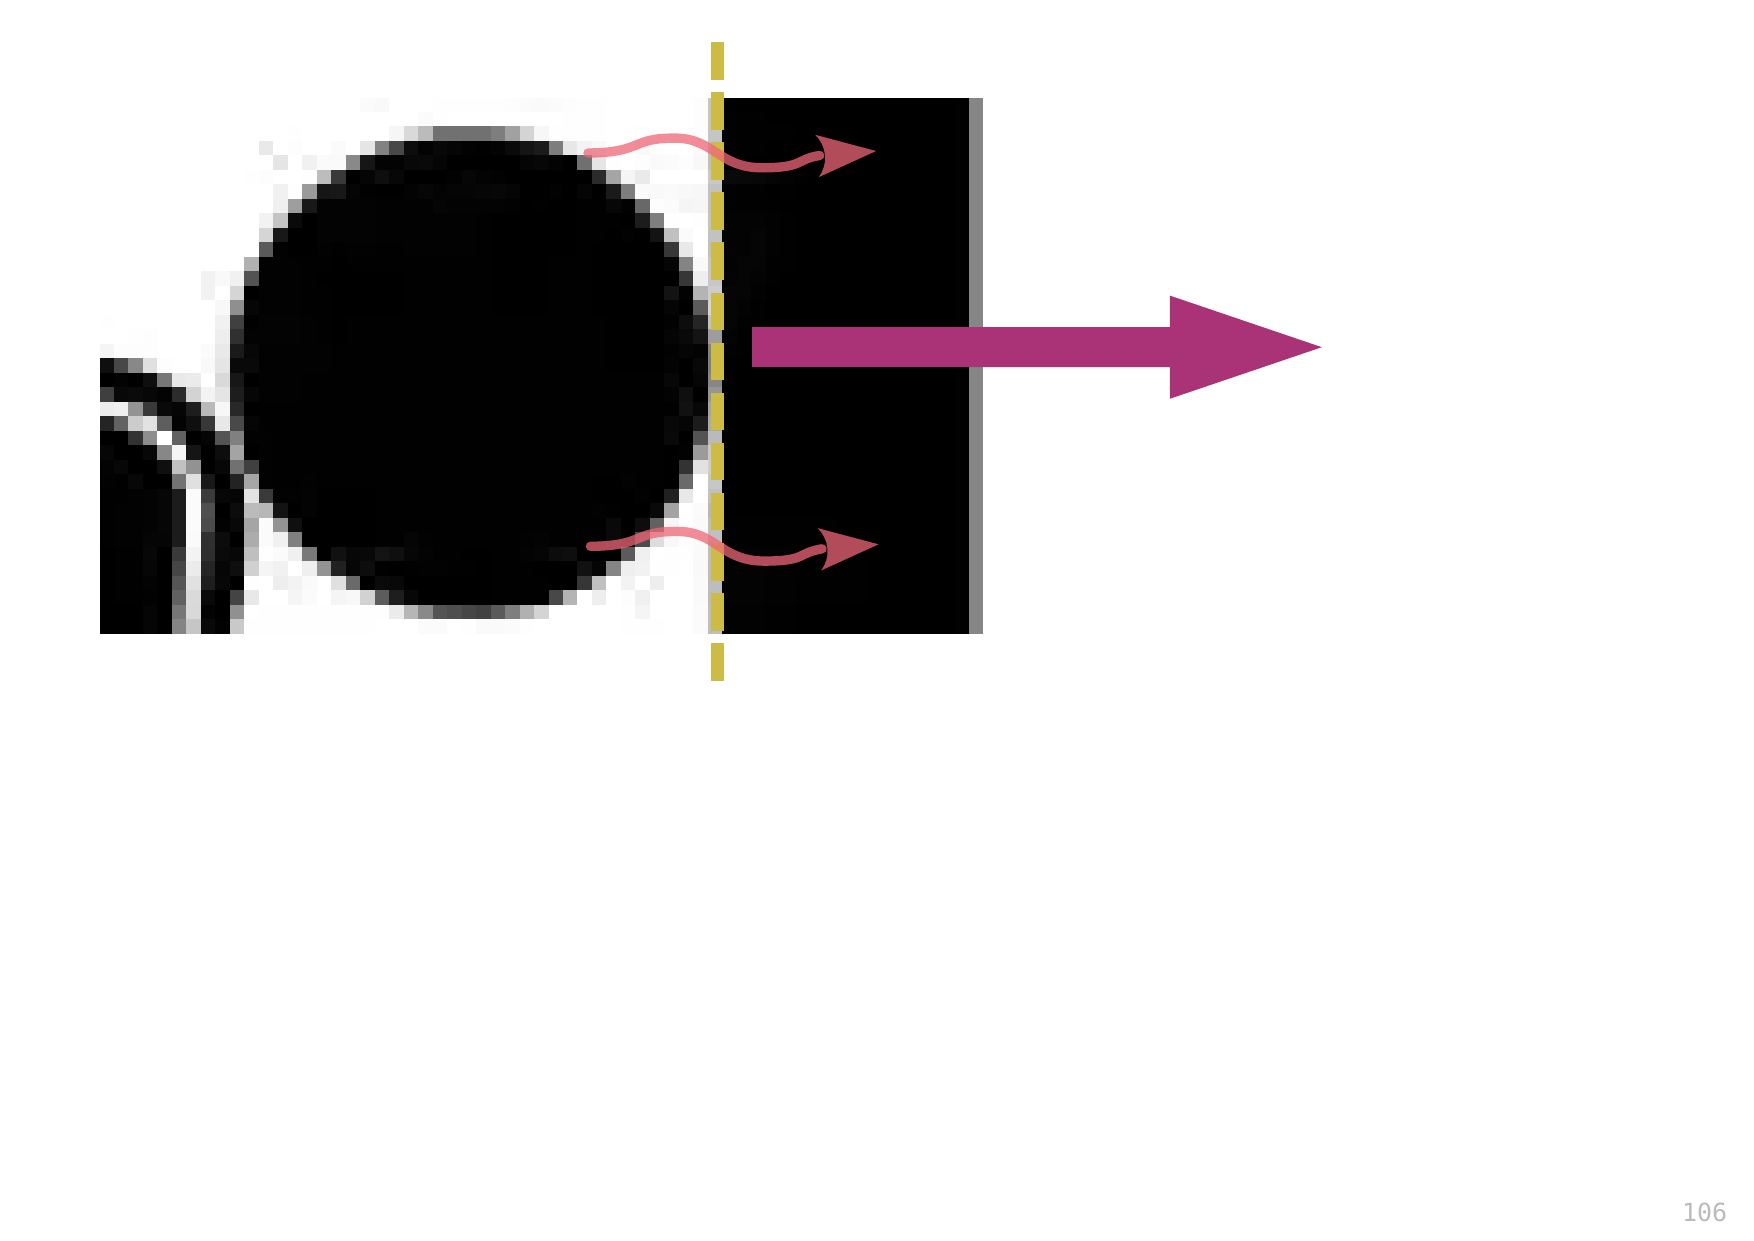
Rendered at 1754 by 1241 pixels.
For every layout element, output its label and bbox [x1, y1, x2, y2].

text_box [752, 295, 1322, 399]
picture [100, 98, 998, 634]
